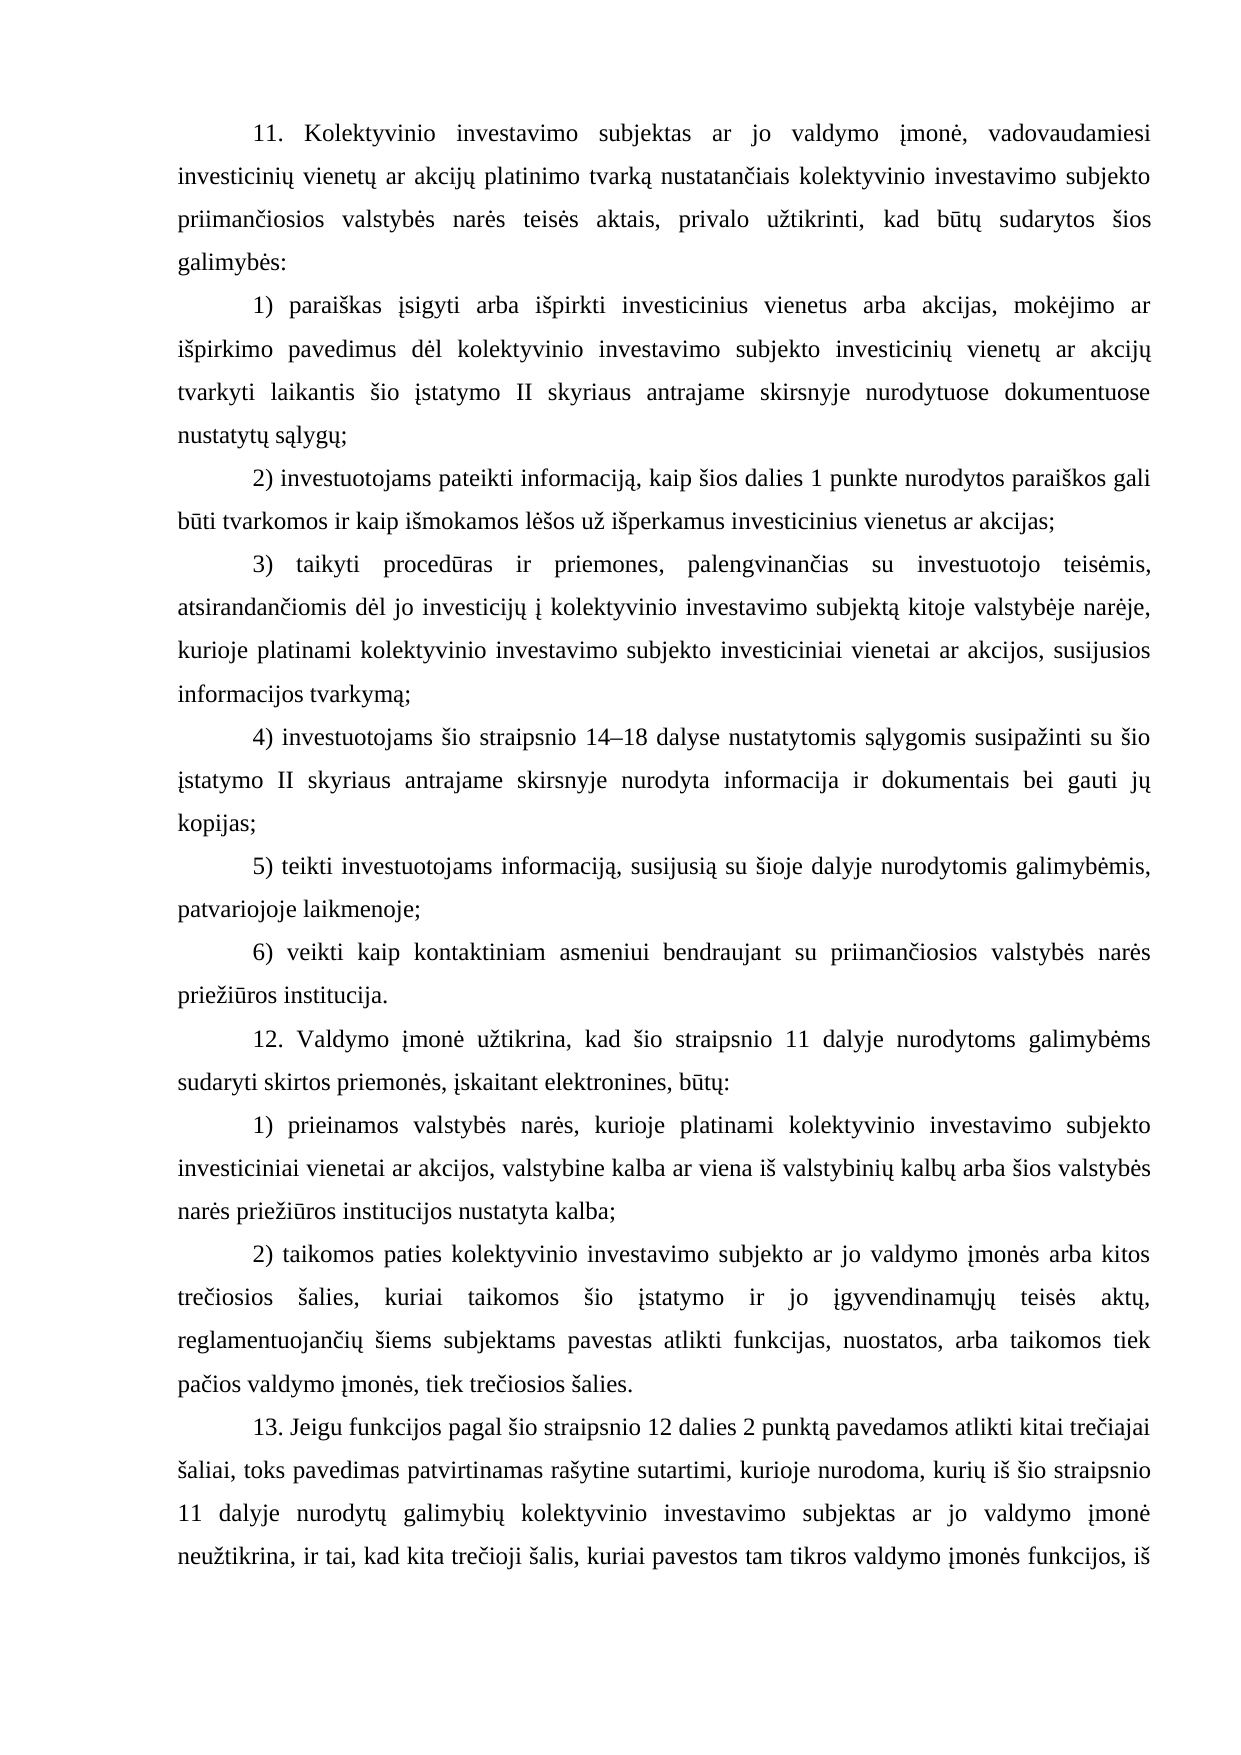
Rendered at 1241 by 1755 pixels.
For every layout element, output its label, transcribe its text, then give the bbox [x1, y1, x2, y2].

text 2) investuotojams pateikti informaciją, kaip šios dalies 1 punkte nurodytos paraiškos gali būti tvarkomos ir kaip išmokamos lėšos už išperkamus investicinius vienetus ar akcijas; [177, 463, 1152, 535]
text 1) prieinamos valstybės narės, kurioje platinami kolektyvinio investavimo subjekto investiciniai vienetai ar akcijos, valstybine kalba ar viena iš valstybinių kalbų arba šios valstybės narės priežiūros institucijos nustatyta kalba; [177, 1110, 1152, 1225]
text 12. Valdymo įmonė užtikrina, kad šio straipsnio 11 dalyje nurodytoms galimybėms sudaryti skirtos priemonės, įskaitant elektronines, būtų: [177, 1024, 1152, 1096]
text 6) veikti kaip kontaktiniam asmeniui bendraujant su priimančiosios valstybės narės priežiūros institucija. [177, 937, 1152, 1009]
text 13. Jeigu funkcijos pagal šio straipsnio 12 dalies 2 punktą pavedamos atlikti kitai trečiajai šaliai, toks pavedimas patvirtinamas rašytine sutartimi, kurioje nurodoma, kurių iš šio straipsnio 11 dalyje nurodytų galimybių kolektyvinio investavimo subjektas ar jo valdymo įmonė neužtikrina, ir tai, kad kita trečioji šalis, kuriai pavestos tam tikros valdymo įmonės funkcijos, iš [177, 1412, 1152, 1570]
text 1) paraiškas įsigyti arba išpirkti investicinius vienetus arba akcijas, mokėjimo ar išpirkimo pavedimus dėl kolektyvinio investavimo subjekto investicinių vienetų ar akcijų tvarkyti laikantis šio įstatymo II skyriaus antrajame skirsnyje nurodytuose dokumentuose nustatytų sąlygų; [177, 291, 1152, 449]
text 2) taikomos paties kolektyvinio investavimo subjekto ar jo valdymo įmonės arba kitos trečiosios šalies, kuriai taikomos šio įstatymo ir jo įgyvendinamųjų teisės aktų, reglamentuojančių šiems subjektams pavestas atlikti funkcijas, nuostatos, arba taikomos tiek pačios valdymo įmonės, tiek trečiosios šalies. [177, 1239, 1152, 1397]
text 3) taikyti procedūras ir priemones, palengvinančias su investuotojo teisėmis, atsirandančiomis dėl jo investicijų į kolektyvinio investavimo subjektą kitoje valstybėje narėje, kurioje platinami kolektyvinio investavimo subjekto investiciniai vienetai ar akcijos, susijusios informacijos tvarkymą; [177, 549, 1152, 707]
text 5) teikti investuotojams informaciją, susijusią su šioje dalyje nurodytomis galimybėmis, patvariojoje laikmenoje; [177, 851, 1152, 923]
text 4) investuotojams šio straipsnio 14‒18 dalyse nustatytomis sąlygomis susipažinti su šio įstatymo II skyriaus antrajame skirsnyje nurodyta informacija ir dokumentais bei gauti jų kopijas; [177, 722, 1152, 837]
text 11. Kolektyvinio investavimo subjektas ar jo valdymo įmonė, vadovaudamiesi investicinių vienetų ar akcijų platinimo tvarką nustatančiais kolektyvinio investavimo subjekto priimančiosios valstybės narės teisės aktais, privalo užtikrinti, kad būtų sudarytos šios galimybės: [177, 118, 1152, 276]
